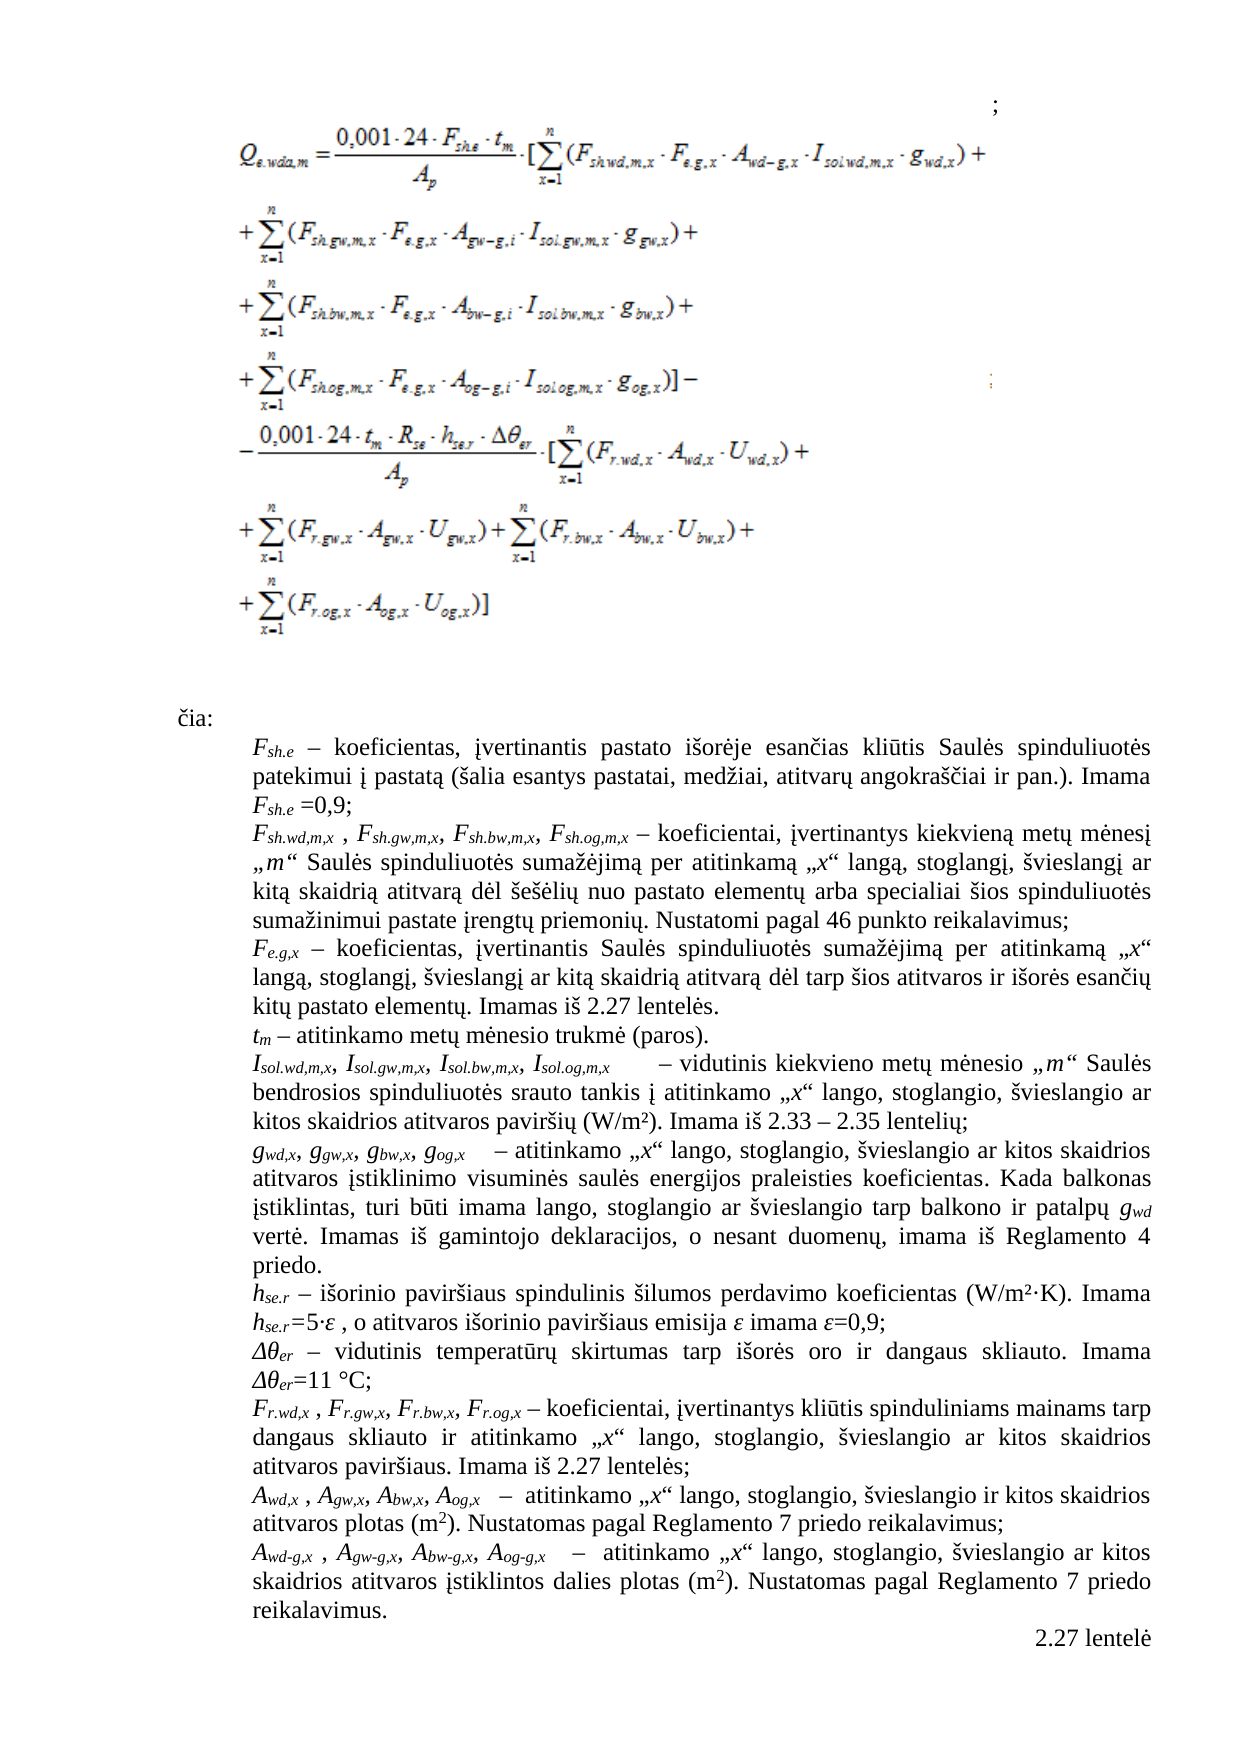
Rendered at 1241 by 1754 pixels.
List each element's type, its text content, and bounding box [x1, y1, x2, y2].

text Δθer – vidutinis temperatūrų skirtumas tarp išorės oro ir dangaus skliauto. Imama Δθer=11 °C; [252, 1336, 1152, 1393]
text Fr.wd,x , Fr.gw,x, Fr.bw,x, Fr.og,x – koeficientai, įvertinantys kliūtis spinduliniams mainams tarp dangaus skliauto ir atitinkamo „x“ lango, stoglangio, švieslangio ar kitos skaidrios atitvaros paviršiaus. Imama iš 2.27 lentelės; [252, 1393, 1152, 1480]
text čia: [177, 703, 1152, 732]
text Awd-g,x , Agw-g,x, Abw-g,x, Aog-g,x – atitinkamo „x“ lango, stoglangio, švieslangio ar kitos skaidrios atitvaros įstiklintos dalies plotas (m2). Nustatomas pagal Reglamento 7 priedo reikalavimus. [252, 1537, 1152, 1623]
text Fe.g,x – koeficientas, įvertinantis Saulės spinduliuotės sumažėjimą per atitinkamą „x“ langą, stoglangį, švieslangį ar kitą skaidrią atitvarą dėl tarp šios atitvaros ir išorės esančių kitų pastato elementų. Imamas iš 2.27 lentelės. [252, 933, 1152, 1020]
text Isol.wd,m,x, Isol.gw,m,x, Isol.bw,m,x, Isol.og,m,x – vidutinis kiekvieno metų mėnesio „m“ Saulės bendrosios spinduliuotės srauto tankis į atitinkamo „x“ lango, stoglangio, švieslangio ar kitos skaidrios atitvaros paviršių (W/m²). Imama iš 2.33 – 2.35 lentelių; [252, 1048, 1152, 1135]
text tm – atitinkamo metų mėnesio trukmė (paros). [252, 1020, 1152, 1048]
text Fsh.wd,m,x , Fsh.gw,m,x, Fsh.bw,m,x, Fsh.og,m,x – koeficientai, įvertinantys kiekvieną metų mėnesį „m“ Saulės spinduliuotės sumažėjimą per atitinkamą „x“ langą, stoglangį, švieslangį ar kitą skaidrią atitvarą dėl šešėlių nuo pastato elementų arba specialiai šios spinduliuotės sumažinimui pastate įrengtų priemonių. Nustatomi pagal 46 punkto reikalavimus; [252, 818, 1152, 933]
text gwd,x, ggw,x, gbw,x, gog,x – atitinkamo „x“ lango, stoglangio, švieslangio ar kitos skaidrios atitvaros įstiklinimo visuminės saulės energijos praleisties koeficientas. Kada balkonas įstiklintas, turi būti imama lango, stoglangio ar švieslangio tarp balkono ir patalpų gwd vertė. Imamas iš gamintojo deklaracijos, o nesant duomenų, imama iš Reglamento 4 priedo. [252, 1135, 1152, 1278]
text Awd,x , Agw,x, Abw,x, Aog,x – atitinkamo „x“ lango, stoglangio, švieslangio ir kitos skaidrios atitvaros plotas (m2). Nustatomas pagal Reglamento 7 priedo reikalavimus; [252, 1480, 1152, 1537]
table_header [1049, 89, 1152, 675]
text Fsh.e – koeficientas, įvertinantis pastato išorėje esančias kliūtis Saulės spinduliuotės patekimui į pastatą (šalia esantys pastatai, medžiai, atitvarų angokraščiai ir pan.). Imama Fsh.e =0,9; [252, 732, 1152, 818]
text hse.r – išorinio paviršiaus spindulinis šilumos perdavimo koeficientas (W/m²·K). Imama hse.r=5·ε , o atitvaros išorinio paviršiaus emisija ε imama ε=0,9; [252, 1278, 1152, 1336]
text 2.27 lentelė [252, 1623, 1152, 1652]
table_header ; [177, 89, 1049, 675]
